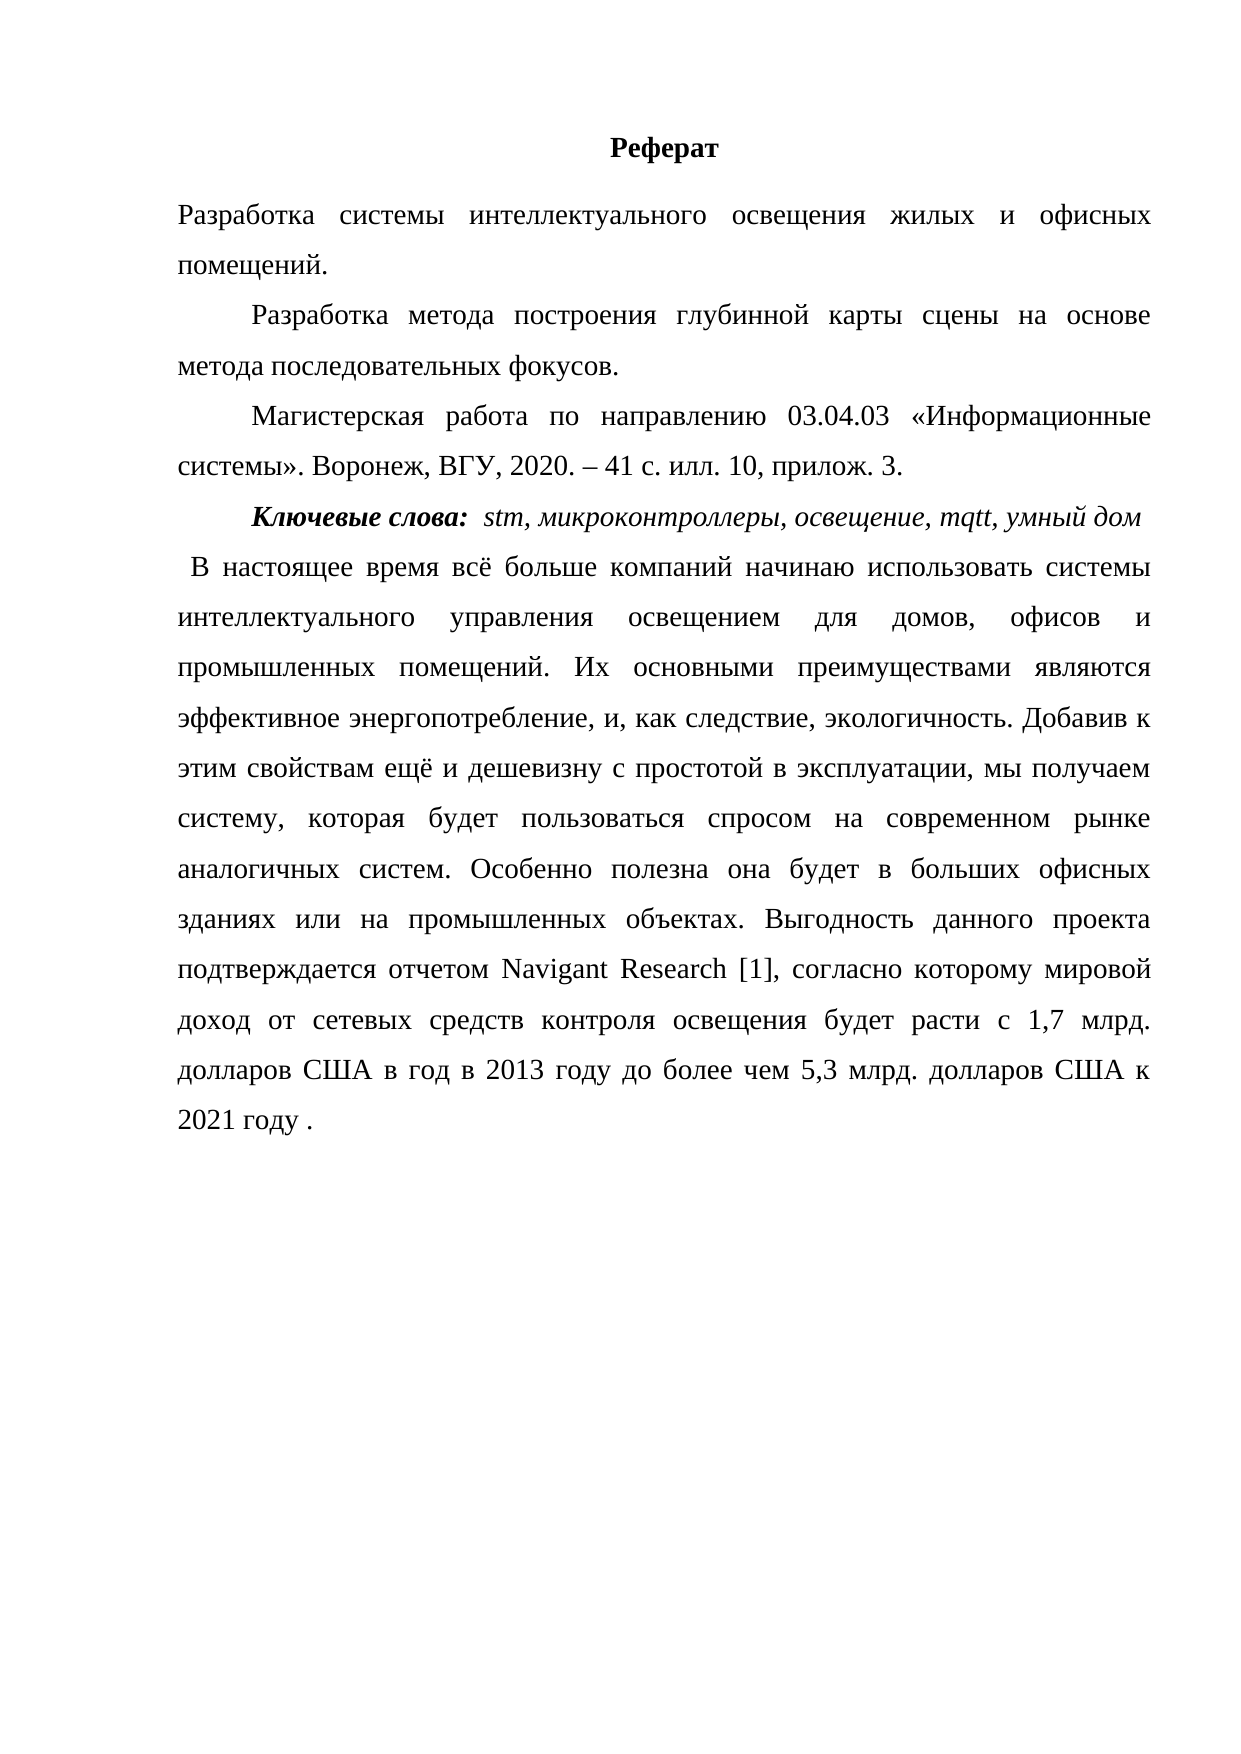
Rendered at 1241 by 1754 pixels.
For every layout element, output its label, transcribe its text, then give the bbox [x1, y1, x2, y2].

text Реферат [177, 130, 1152, 163]
text Разработка метода построения глубинной карты сцены на основе метода последовательных фокусов. [177, 297, 1152, 381]
text Магистерская работа по направлению 03.04.03 «Информационные системы». Воронеж, ВГУ, 2020. – 41 с. илл. 10, прилож. 3. [177, 398, 1152, 482]
text Разработка системы интеллектуального освещения жилых и офисных помещений. [177, 197, 1152, 281]
text В настоящее время всё больше компаний начинаю использовать системы интеллектуального управления освещением для домов, офисов и промышленных помещений. Их основными преимуществами являются эффективное энергопотребление, и, как следствие, экологичность. Добавив к этим свойствам ещё и дешевизну с простотой в эксплуатации, мы получаем систему, которая будет пользоваться спросом на современном рынке аналогичных систем. Особенно полезна она будет в больших офисных зданиях или на промышленных объектах. Выгодность данного проекта подтверждается отчетом Navigant Research [1], согласно которому мировой доход от сетевых средств контроля освещения будет расти с 1,7 млрд. долларов США в год в 2013 году до более чем 5,3 млрд. долларов США к 2021 году . [177, 549, 1152, 1136]
text Ключевые слова: stm, микроконтроллеры, освещение, mqtt, умный дом [177, 499, 1152, 532]
